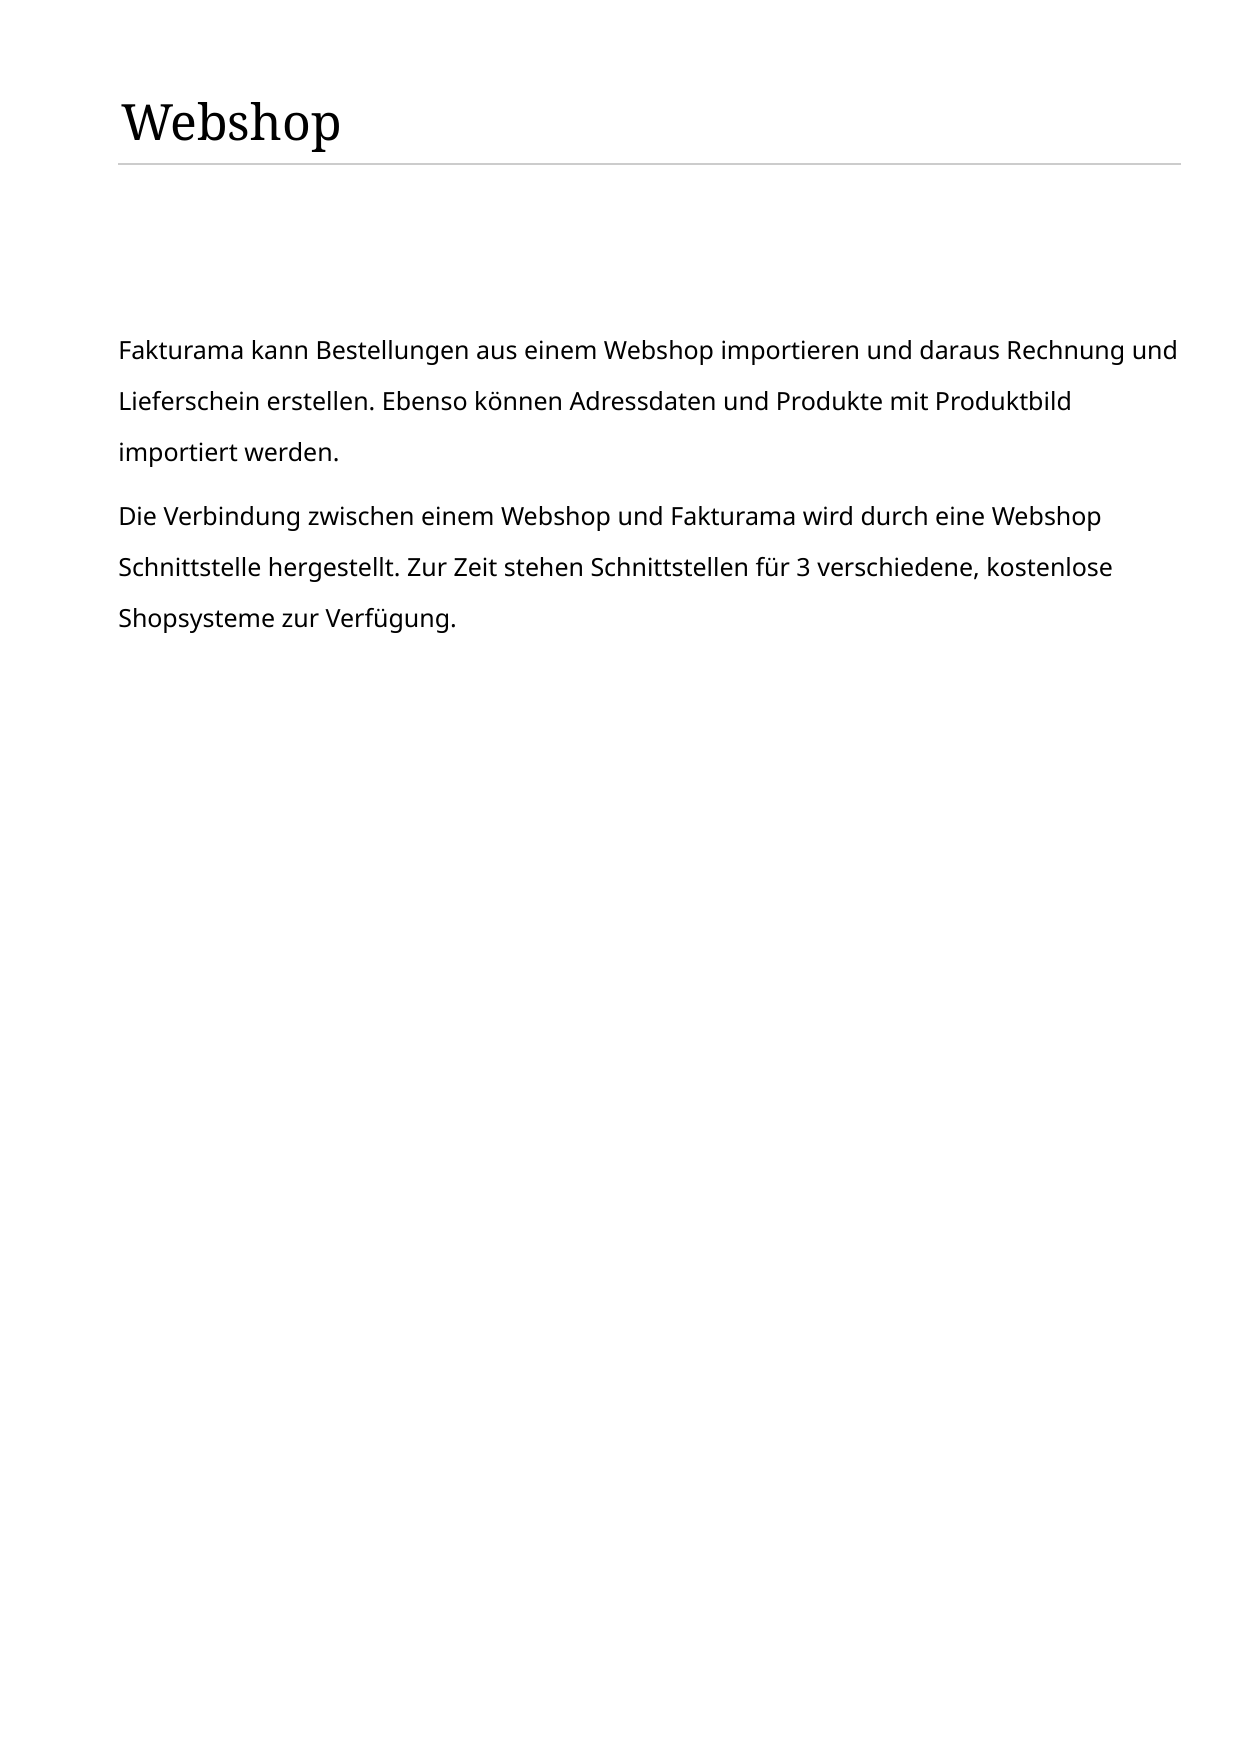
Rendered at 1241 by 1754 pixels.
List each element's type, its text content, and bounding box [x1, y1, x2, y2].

text Die Verbindung zwischen einem Webshop und Fakturama wird durch eine Webshop Schnittstelle hergestellt. Zur Zeit stehen Schnittstellen für 3 verschiedene, kostenlose Shopsysteme zur Verfügung. [118, 498, 1181, 634]
subtitle Webshop [118, 84, 1181, 163]
text Fakturama kann Bestellungen aus einem Webshop importieren und daraus Rechnung und Lieferschein erstellen. Ebenso können Adressdaten und Produkte mit Produktbild importiert werden. [118, 333, 1181, 469]
